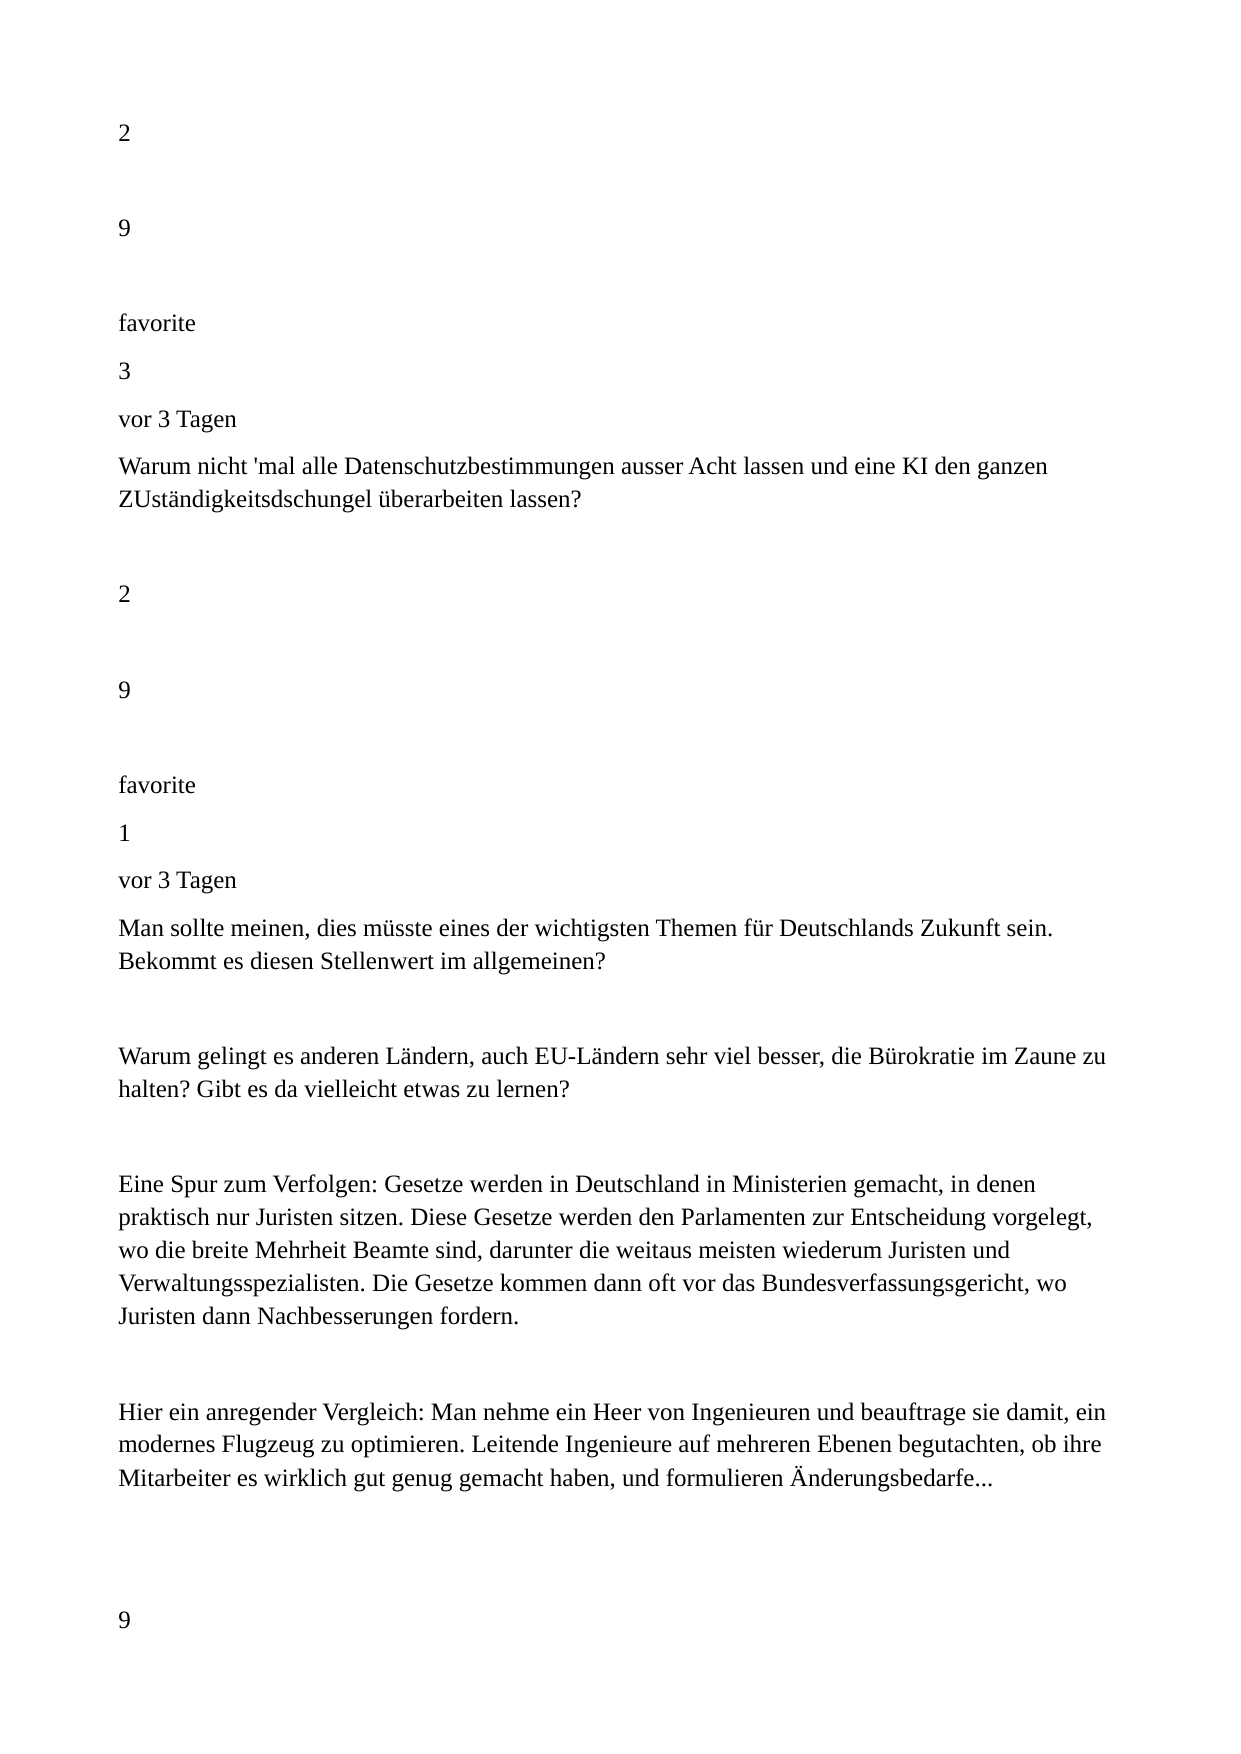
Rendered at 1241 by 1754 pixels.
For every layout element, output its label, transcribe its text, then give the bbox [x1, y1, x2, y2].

text 9 [118, 1605, 1122, 1634]
text vor 3 Tagen [118, 865, 1122, 894]
text vor 3 Tagen [118, 404, 1122, 432]
text favorite [118, 770, 1122, 799]
text 3 [118, 356, 1122, 385]
text Eine Spur zum Verfolgen: Gesetze werden in Deutschland in Ministerien gemacht, in denen praktisch nur Juristen sitzen. Diese Gesetze werden den Parlamenten zur Entscheidung vorgelegt, wo die breite Mehrheit Beamte sind, darunter die weitaus meisten wiederum Juristen und Verwaltungsspezialisten. Die Gesetze kommen dann oft vor das Bundesverfassungsgericht, wo Juristen dann Nachbesserungen fordern. [118, 1169, 1122, 1330]
text 9 [118, 213, 1122, 242]
text Hier ein anregender Vergleich: Man nehme ein Heer von Ingenieuren und beauftrage sie damit, ein modernes Flugzeug zu optimieren. Leitende Ingenieure auf mehreren Ebenen begutachten, ob ihre Mitarbeiter es wirklich gut genug gemacht haben, und formulieren Änderungsbedarfe... [118, 1397, 1122, 1491]
text 2 [118, 118, 1122, 147]
text 9 [118, 675, 1122, 703]
text Warum nicht 'mal alle Datenschutzbestimmungen ausser Acht lassen und eine KI den ganzen ZUständigkeitsdschungel überarbeiten lassen? [118, 451, 1122, 513]
text 2 [118, 579, 1122, 608]
text favorite [118, 308, 1122, 337]
text 1 [118, 818, 1122, 846]
text Warum gelingt es anderen Ländern, auch EU-Ländern sehr viel besser, die Bürokratie im Zaune zu halten? Gibt es da vielleicht etwas zu lernen? [118, 1041, 1122, 1103]
text Man sollte meinen, dies müsste eines der wichtigsten Themen für Deutschlands Zukunft sein. Bekommt es diesen Stellenwert im allgemeinen? [118, 913, 1122, 974]
